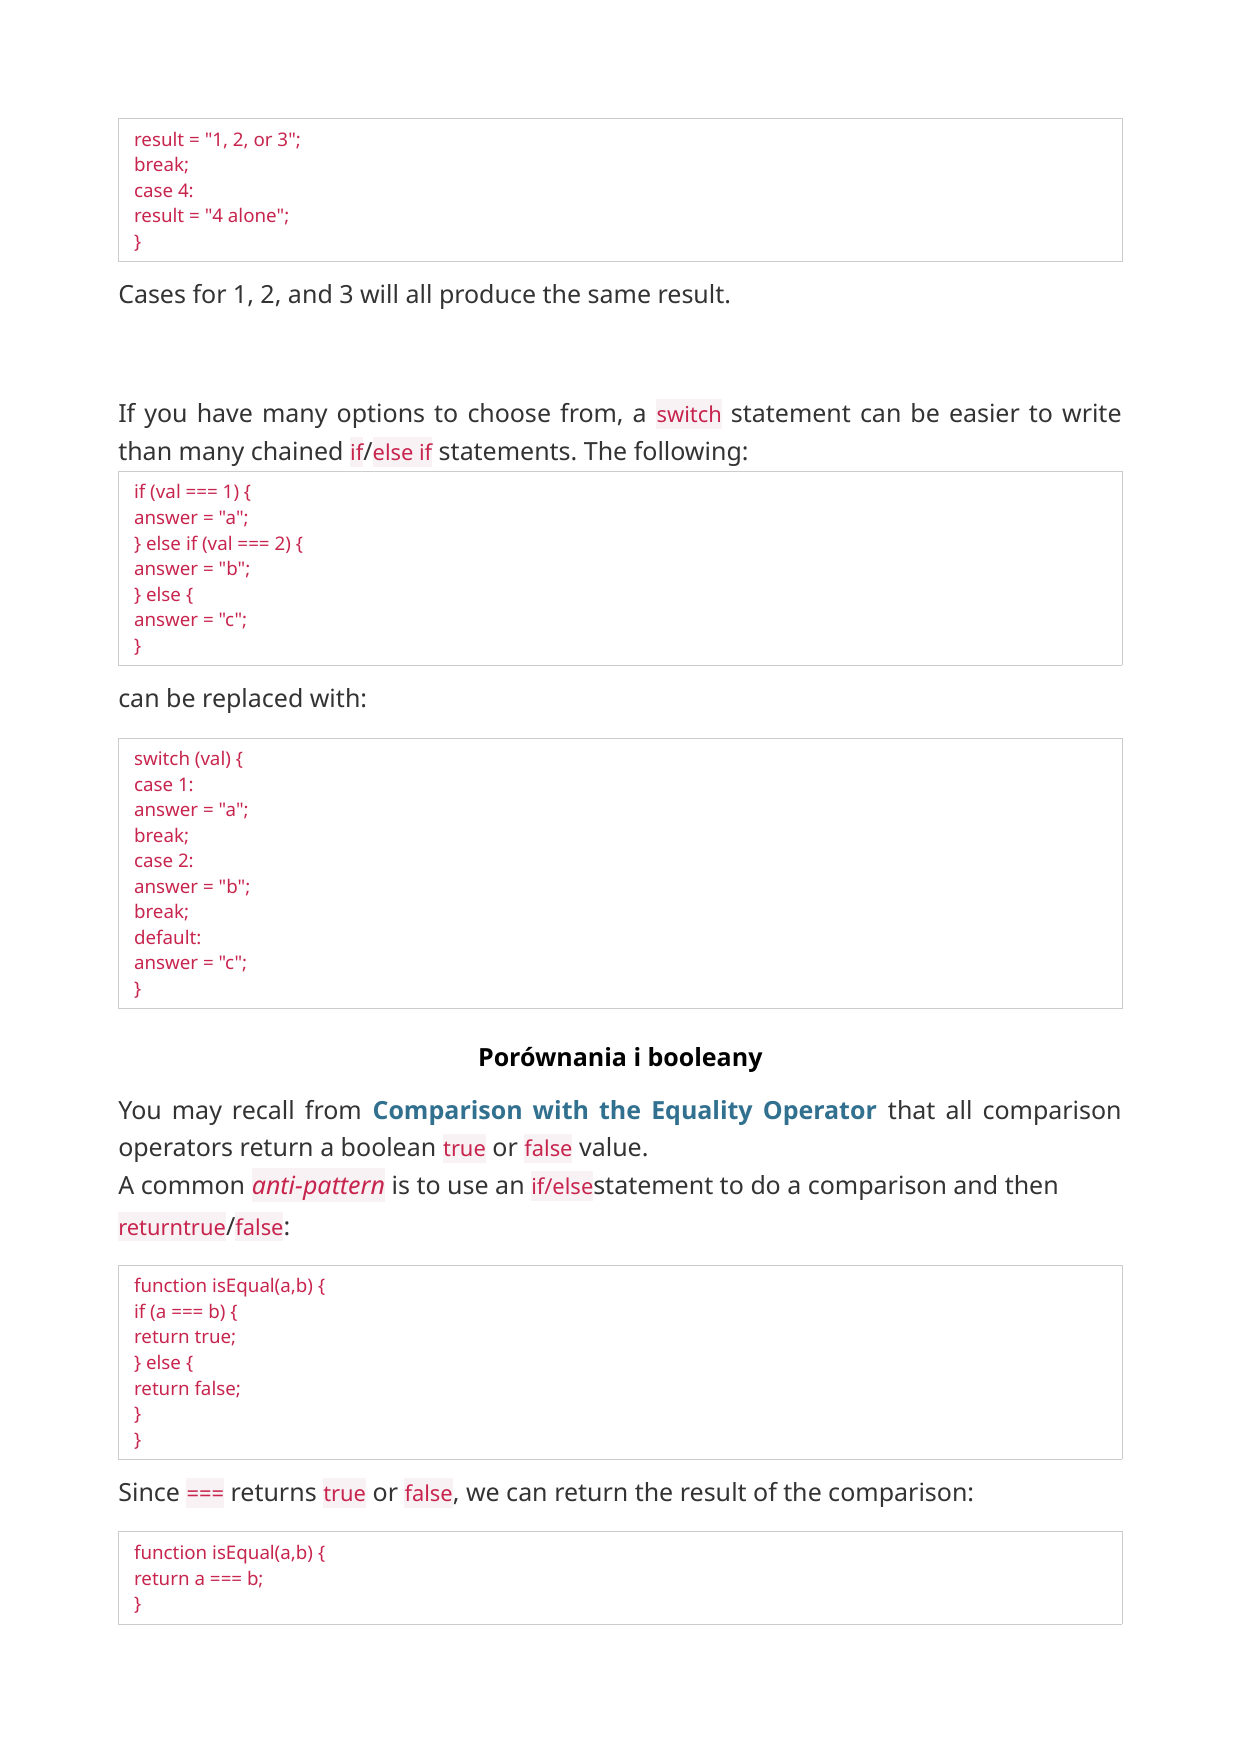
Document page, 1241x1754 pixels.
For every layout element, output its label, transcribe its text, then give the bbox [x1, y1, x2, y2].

text Cases for 1, 2, and 3 will all produce the same result. [118, 277, 1122, 311]
text switch (val) { case 1: answer = "a"; break; case 2: answer = "b"; break; default: answer = "c"; } [119, 739, 1122, 1008]
text If you have many options to choose from, a switch statement can be easier to write than many chained if/else if statements. The following: [118, 396, 1122, 467]
text function isEqual(a,b) { if (a === b) { return true; } else { return false; } } [119, 1266, 1122, 1459]
text result = "1, 2, or 3"; break; case 4: result = "4 alone"; } [119, 119, 1122, 261]
text if (val === 1) { answer = "a"; } else if (val === 2) { answer = "b"; } else { answer = "c"; } [119, 472, 1122, 665]
text A common anti-pattern is to use an if/elsestatement to do a comparison and then returntrue/false: [118, 1167, 1122, 1242]
text Since === returns true or false, we can return the result of the comparison: [118, 1475, 1122, 1509]
text Porównania i booleany [118, 1040, 1122, 1074]
text You may recall from Comparison with the Equality Operator that all comparison operators return a boolean true or false value. [118, 1093, 1122, 1164]
text can be replaced with: [118, 681, 1122, 715]
text function isEqual(a,b) { return a === b; } [119, 1532, 1122, 1624]
